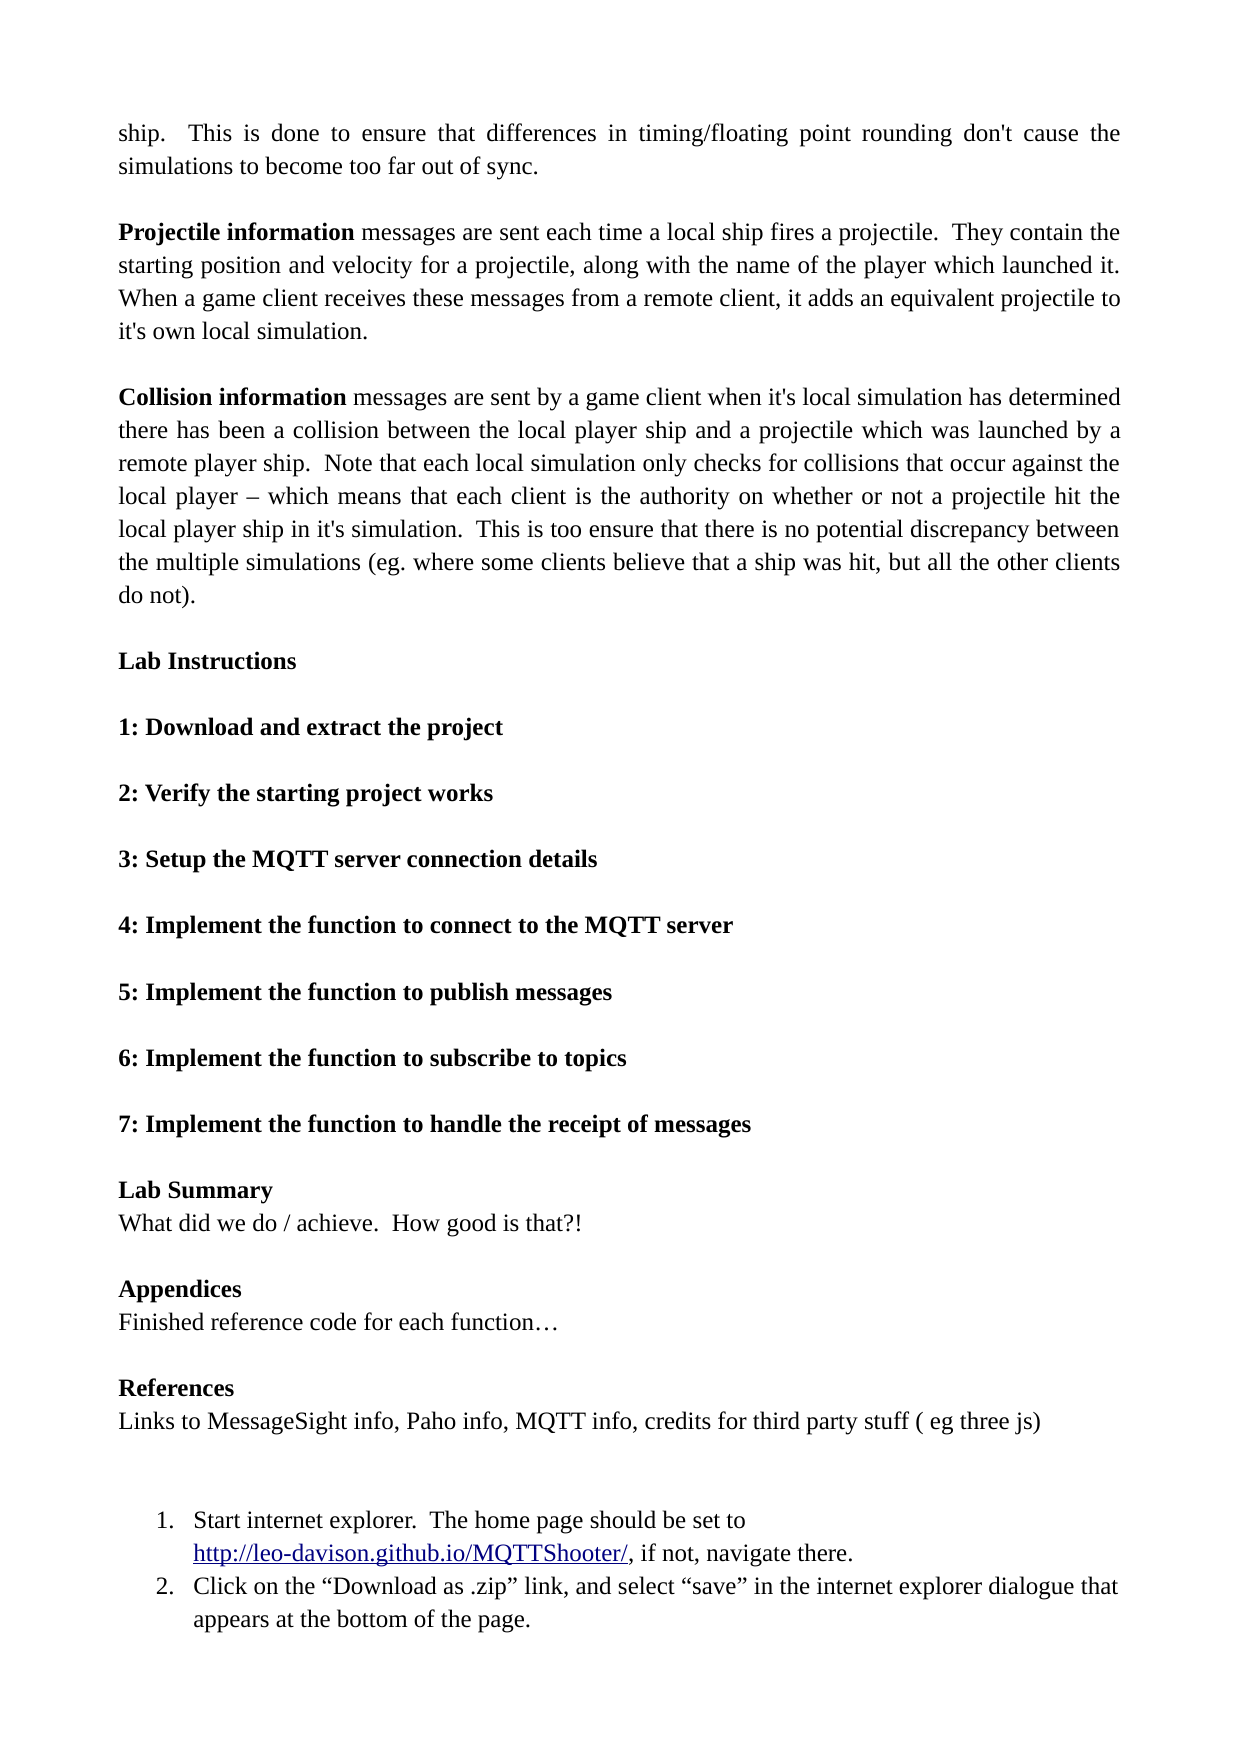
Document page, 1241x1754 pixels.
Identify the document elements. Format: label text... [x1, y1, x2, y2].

text 5: Implement the function to publish messages [118, 977, 1122, 1005]
text 1: Download and extract the project [118, 712, 1122, 741]
text ship. This is done to ensure that differences in timing/floating point rounding don't cause the simulations to become too far out of sync. [118, 118, 1122, 180]
text References [118, 1373, 1122, 1402]
text 2: Verify the starting project works [118, 778, 1122, 807]
list Click on the “Download as .zip” link, and select “save” in the internet explorer dialogue that appears at the bottom of the page. [156, 1571, 1122, 1633]
list Start internet explorer. The home page should be set to http://leo-davison.github.io/MQTTShooter/, if not, navigate there. [156, 1505, 1122, 1567]
text Lab Summary [118, 1175, 1122, 1203]
text Links to MessageSight info, Paho info, MQTT info, credits for third party stuff ( eg three js) [118, 1406, 1122, 1435]
text What did we do / achieve. How good is that?! [118, 1208, 1122, 1237]
text Appendices [118, 1274, 1122, 1303]
text 3: Setup the MQTT server connection details [118, 844, 1122, 873]
text Projectile information messages are sent each time a local ship fires a projectile. They contain the starting position and velocity for a projectile, along with the name of the player which launched it. When a game client receives these messages from a remote client, it adds an equivalent projectile to it's own local simulation. [118, 217, 1122, 345]
text 4: Implement the function to connect to the MQTT server [118, 911, 1122, 939]
text Finished reference code for each function… [118, 1307, 1122, 1336]
text Collision information messages are sent by a game client when it's local simulation has determined there has been a collision between the local player ship and a projectile which was launched by a remote player ship. Note that each local simulation only checks for collisions that occur against the local player – which means that each client is the authority on whether or not a projectile hit the local player ship in it's simulation. This is too ensure that there is no potential discrepancy between the multiple simulations (eg. where some clients believe that a ship was hit, but all the other clients do not). [118, 382, 1122, 609]
text 6: Implement the function to subscribe to topics [118, 1043, 1122, 1071]
text 7: Implement the function to handle the receipt of messages [118, 1109, 1122, 1137]
text Lab Instructions [118, 646, 1122, 675]
